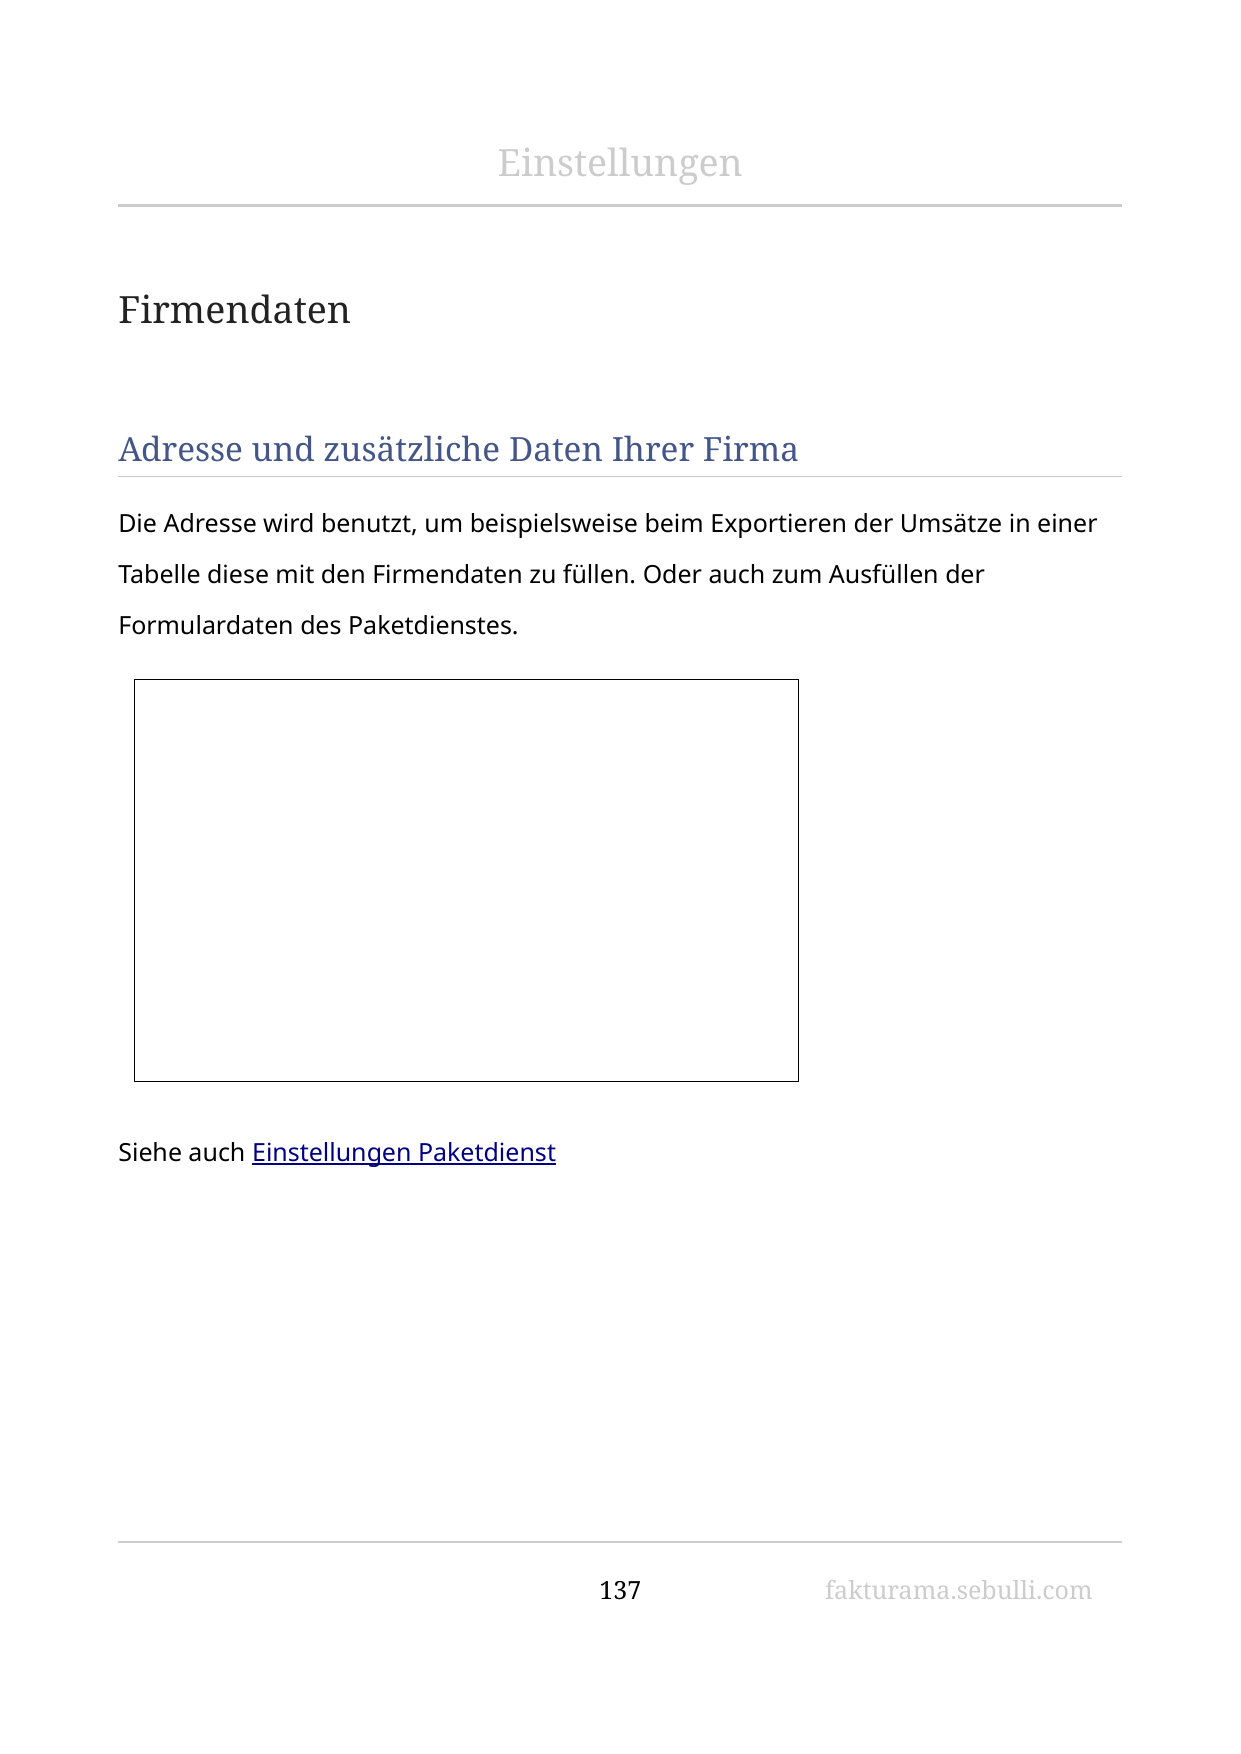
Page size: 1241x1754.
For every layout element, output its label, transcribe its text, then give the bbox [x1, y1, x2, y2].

text Die Adresse wird benutzt, um beispielsweise beim Exportieren der Umsätze in einer Tabelle diese mit den Firmendaten zu füllen. Oder auch zum Ausfüllen der Formulardaten des Paketdienstes. [118, 506, 1122, 642]
subtitle Adresse und zusätzliche Daten Ihrer Firma [118, 426, 1122, 476]
subtitle Firmendaten [118, 283, 1122, 334]
text Siehe auch Einstellungen Paketdienst [118, 1134, 1122, 1168]
